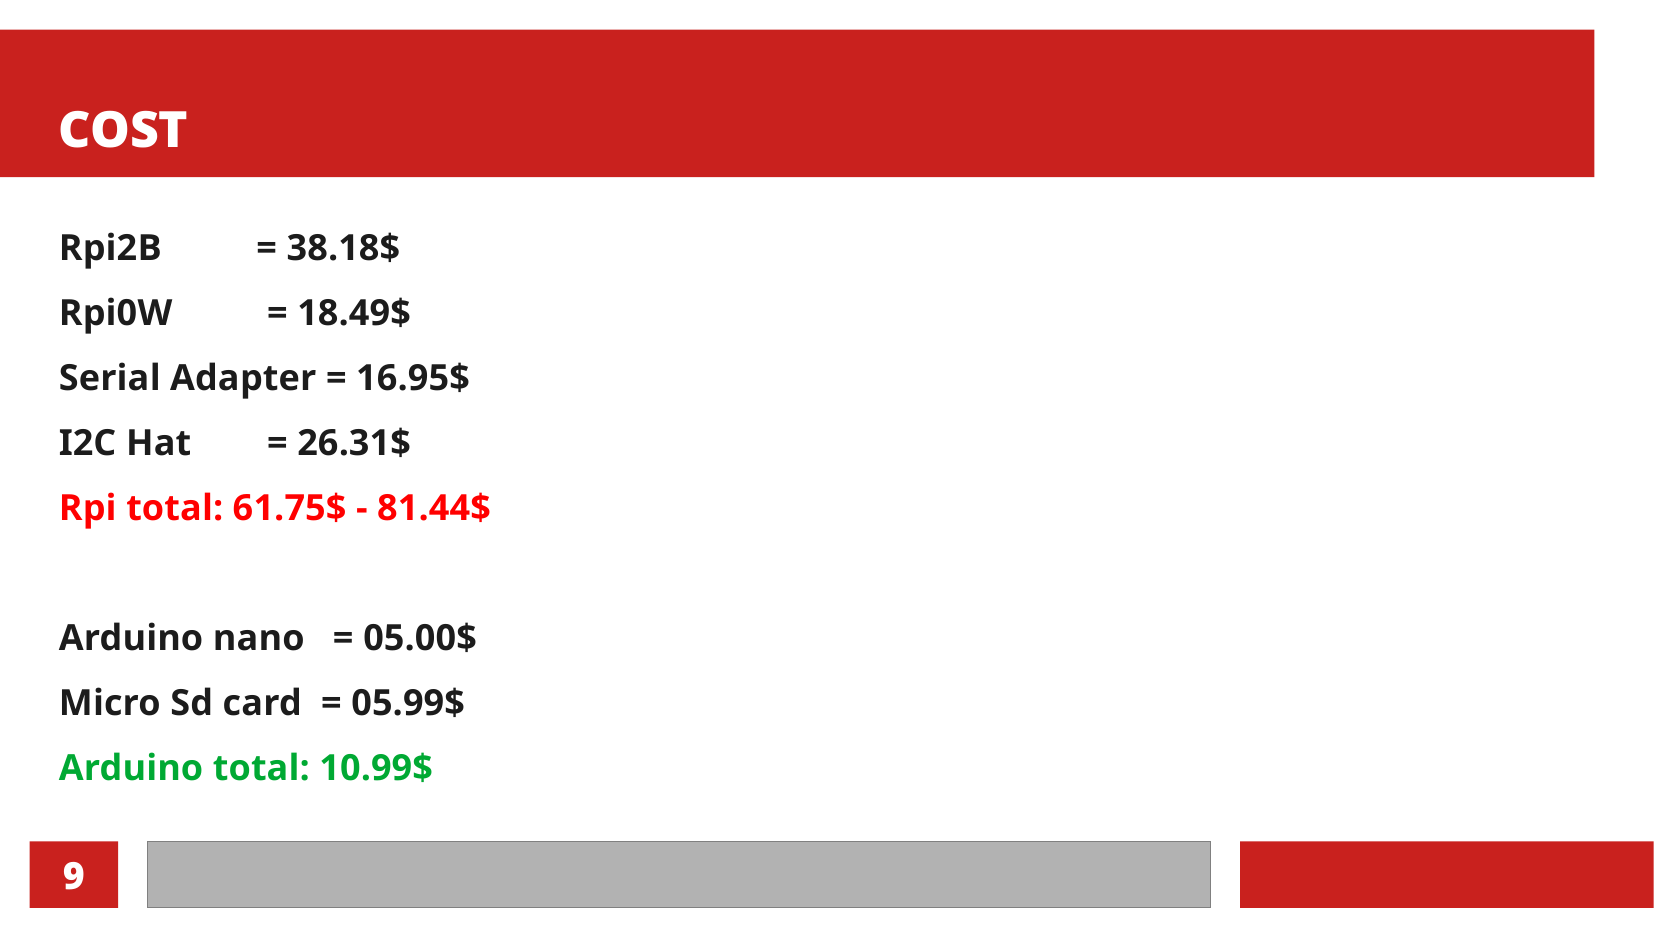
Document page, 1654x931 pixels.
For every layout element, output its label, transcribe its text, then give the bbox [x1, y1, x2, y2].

list Rpi2B = 38.18$ Rpi0W = 18.49$ Serial Adapter = 16.95$ I2C Hat = 26.31$ Rpi total: 61.75$ - 81.44$ Arduino nano = 05.00$ Micro Sd card = 05.99$ Arduino total: 10.99$ [59, 221, 1565, 798]
title COST [59, 44, 1595, 163]
